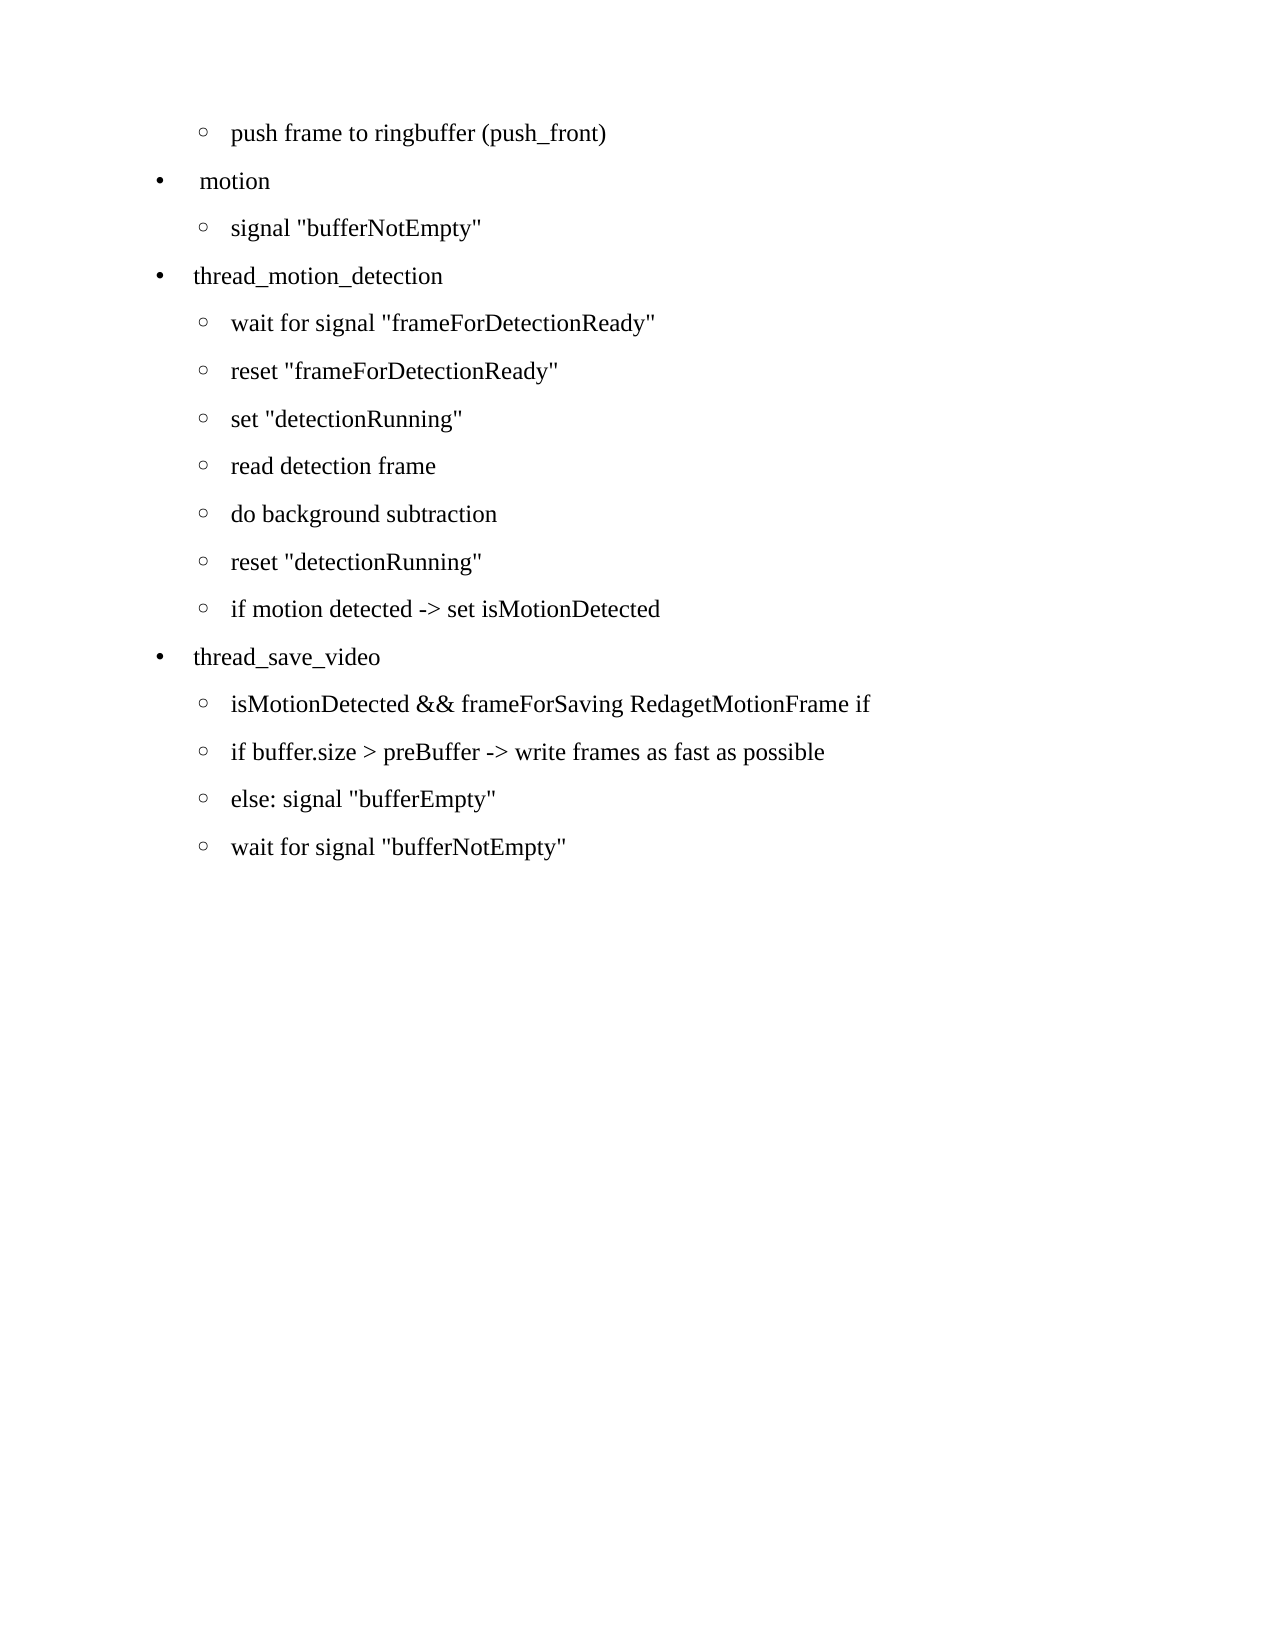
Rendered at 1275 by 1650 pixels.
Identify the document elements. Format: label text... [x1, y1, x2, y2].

list else: signal "bufferEmpty" [193, 784, 1157, 813]
list thread_save_video [156, 642, 1157, 671]
list isMotionDetected && frameForSaving RedagetMotionFrame if [193, 689, 1157, 718]
list motion [156, 166, 1157, 194]
list push frame to ringbuffer (push_front) [193, 118, 1157, 147]
list do background subtraction [193, 499, 1157, 528]
list if buffer.size > preBuffer -> write frames as fast as possible [193, 737, 1157, 766]
list thread_motion_detection [156, 261, 1157, 290]
list reset "frameForDetectionReady" [193, 356, 1157, 385]
list reset "detectionRunning" [193, 547, 1157, 575]
list if motion detected -> set isMotionDetected [193, 594, 1157, 623]
list wait for signal "frameForDetectionReady" [193, 308, 1157, 337]
list read detection frame [193, 451, 1157, 480]
list wait for signal "bufferNotEmpty" [193, 832, 1157, 861]
list signal "bufferNotEmpty" [193, 213, 1157, 242]
list set "detectionRunning" [193, 404, 1157, 432]
